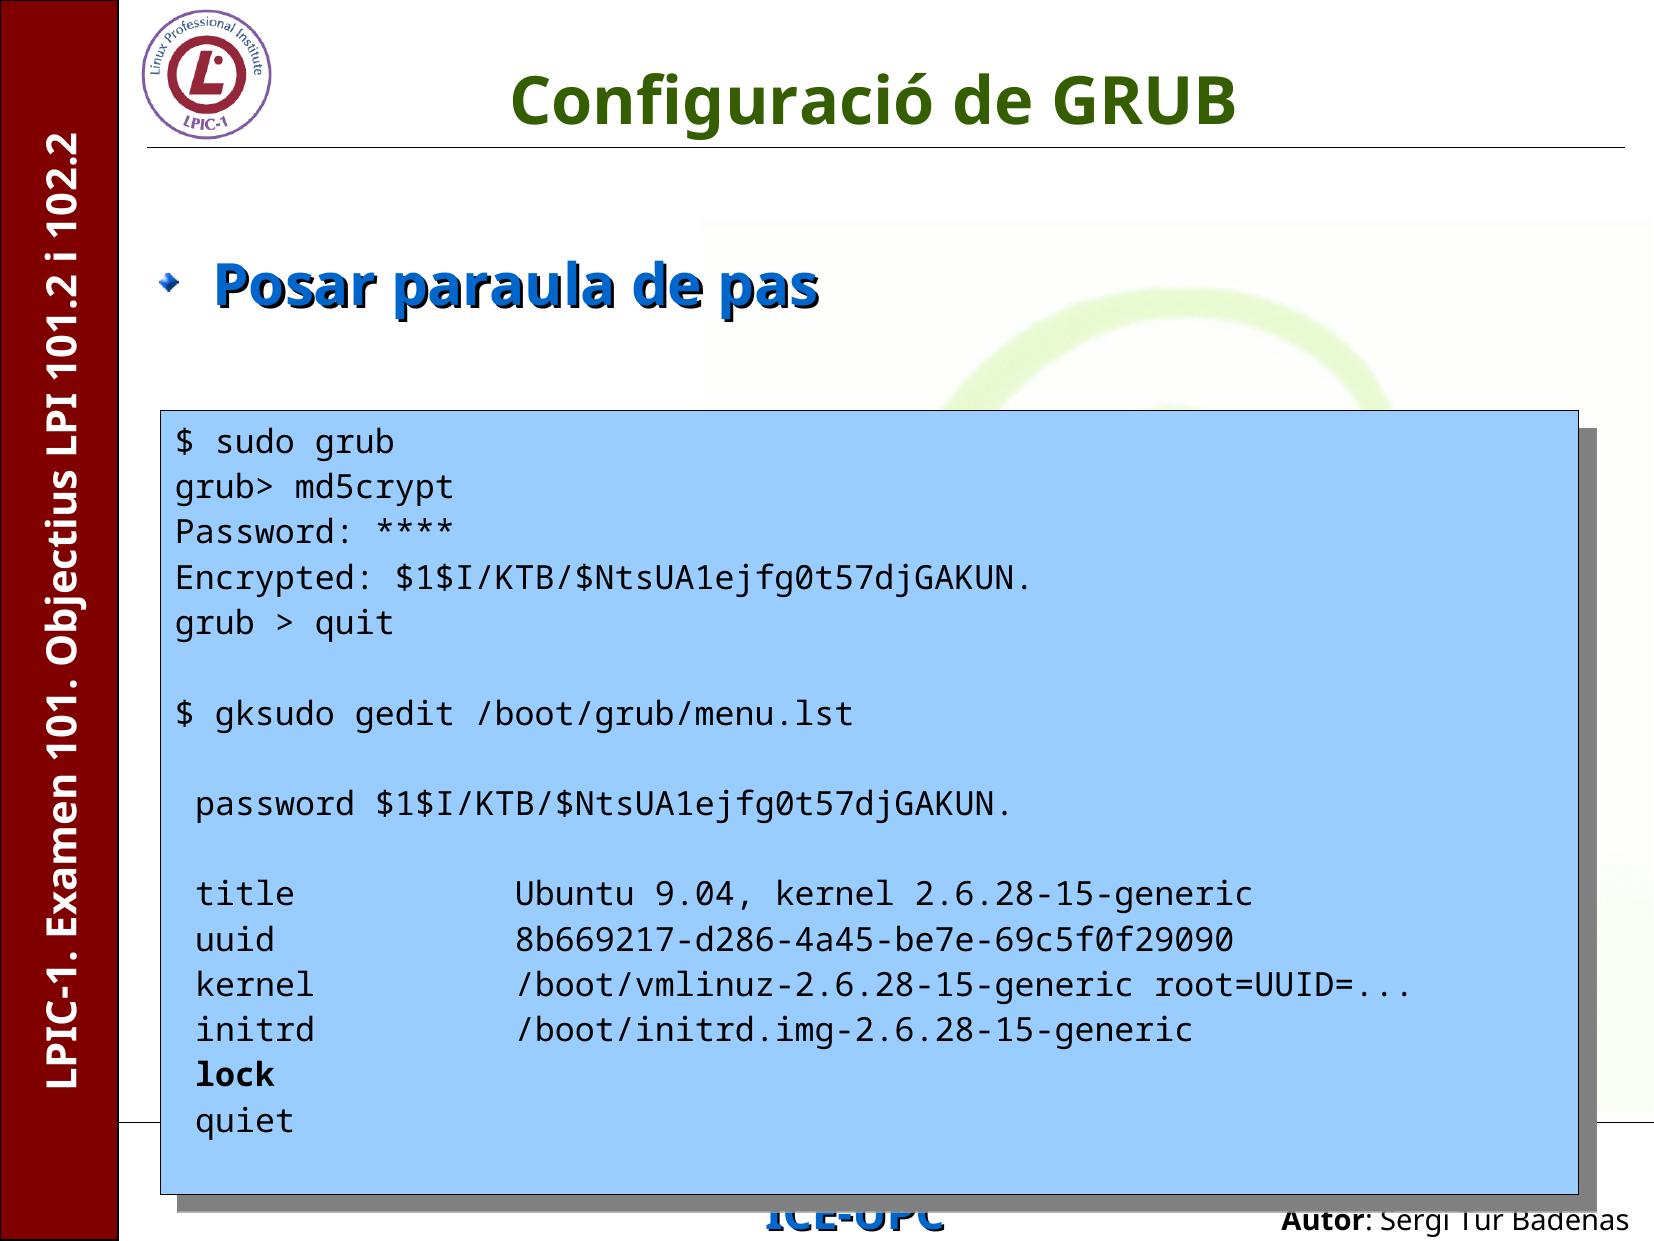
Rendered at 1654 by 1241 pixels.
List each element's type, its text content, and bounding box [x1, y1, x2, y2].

list Posar paraula de pas [141, 242, 1630, 1078]
picture [135, 5, 277, 55]
text_box $ sudo grub grub> md5crypt Password: **** Encrypted: $1$I/KTB/$NtsUA1ejfg0t57djGAKUN. grub > quit $ gksudo gedit /boot/grub/menu.lst password $1$I/KTB/$NtsUA1ejfg0t57djGAKUN. title Ubuntu 9.04, kernel 2.6.28-15-generic uuid 8b669217-d286-4a45-be7e-69c5f0f29090 kernel /boot/vmlinuz-2.6.28-15-generic root=UUID=... initrd /boot/initrd.img-2.6.28-15-generic lock quiet [160, 410, 1579, 991]
picture [700, 217, 1654, 1113]
title Configuració de GRUB [129, 55, 1619, 142]
